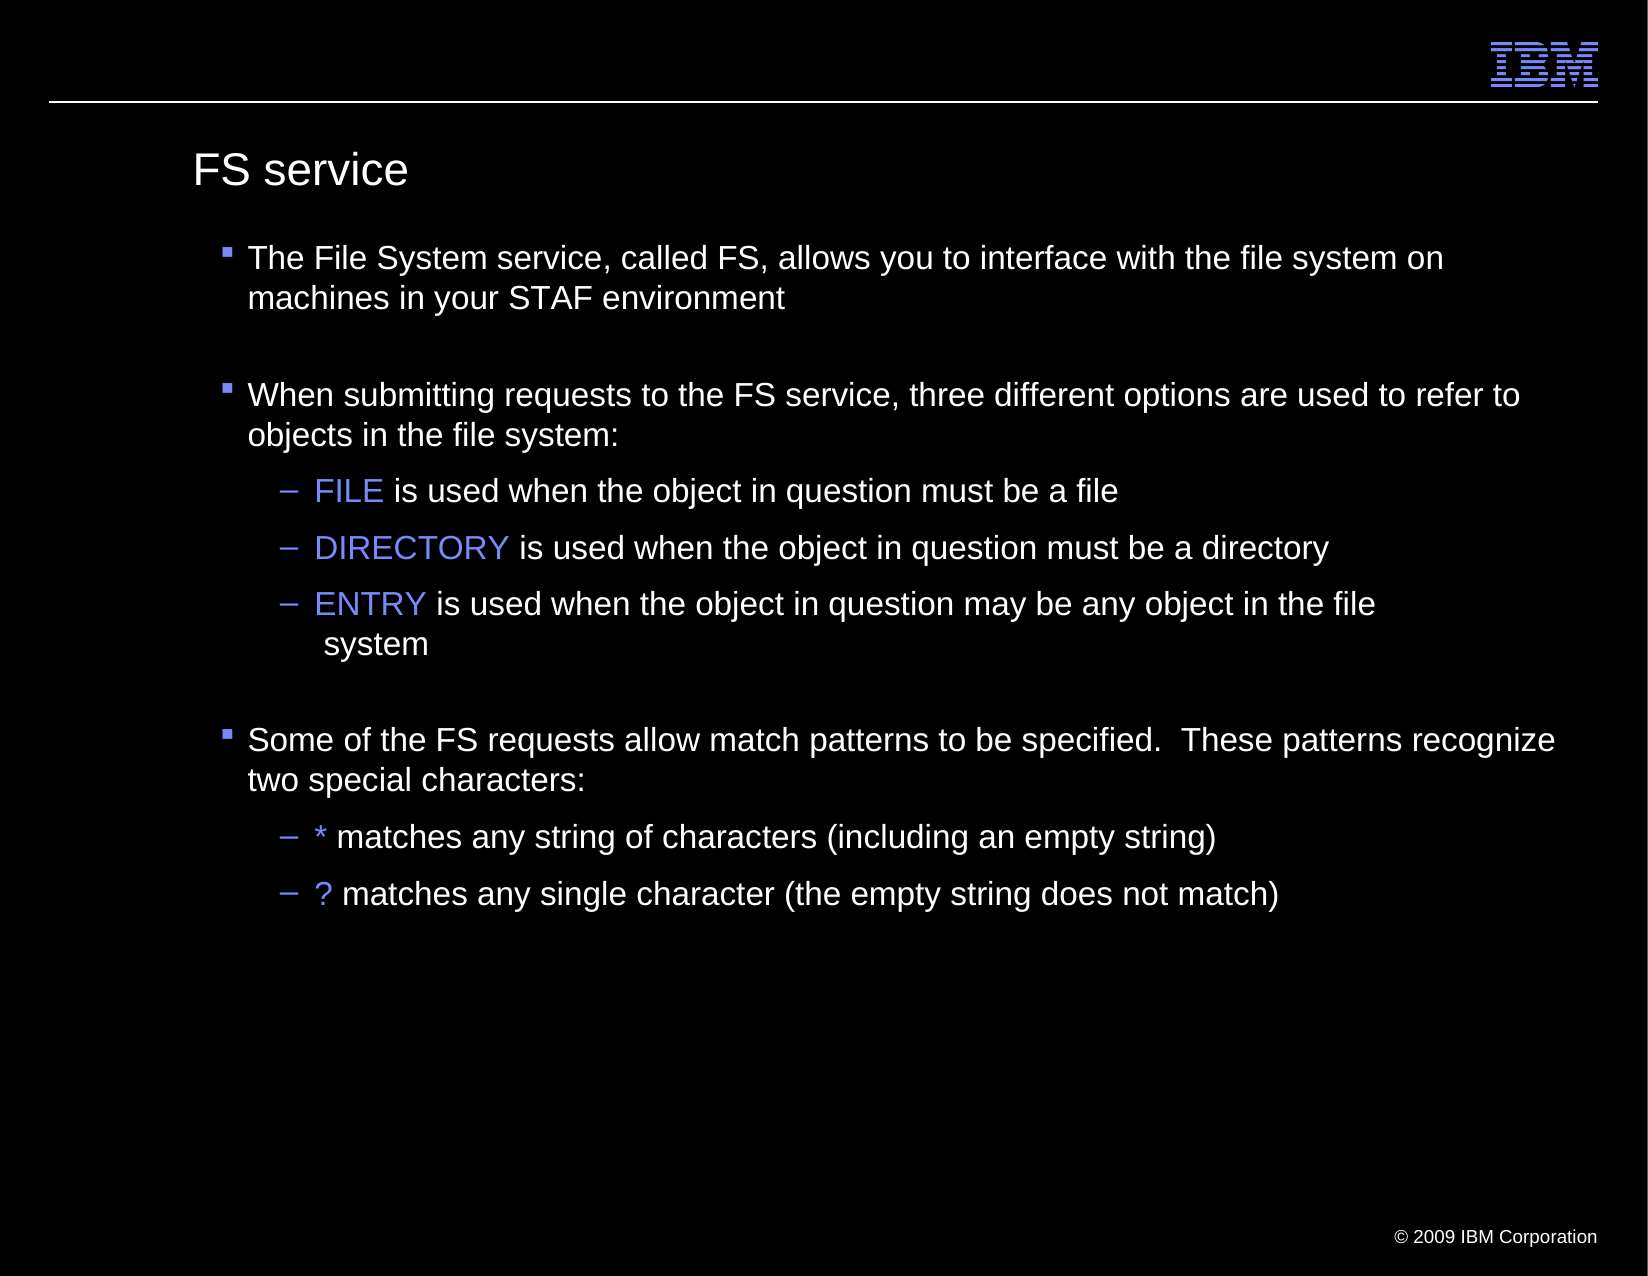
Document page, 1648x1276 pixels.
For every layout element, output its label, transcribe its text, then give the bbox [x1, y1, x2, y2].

picture [1491, 42, 1598, 87]
title FS service [175, 137, 1648, 231]
text_box The File System service, called FS, allows you to interface with the file system on machines in your STAF environment When submitting requests to the FS service, three different options are used to refer to objects in the file system: FILE is used when the object in question must be a file DIRECTORY is used when the object in question must be a directory ENTRY is used when the object in question may be any object in the file system Some of the FS requests allow match patterns to be specified. These patterns recognize two special characters: * matches any string of characters (including an empty string) ? matches any single character (the empty string does not match) [219, 236, 1570, 912]
